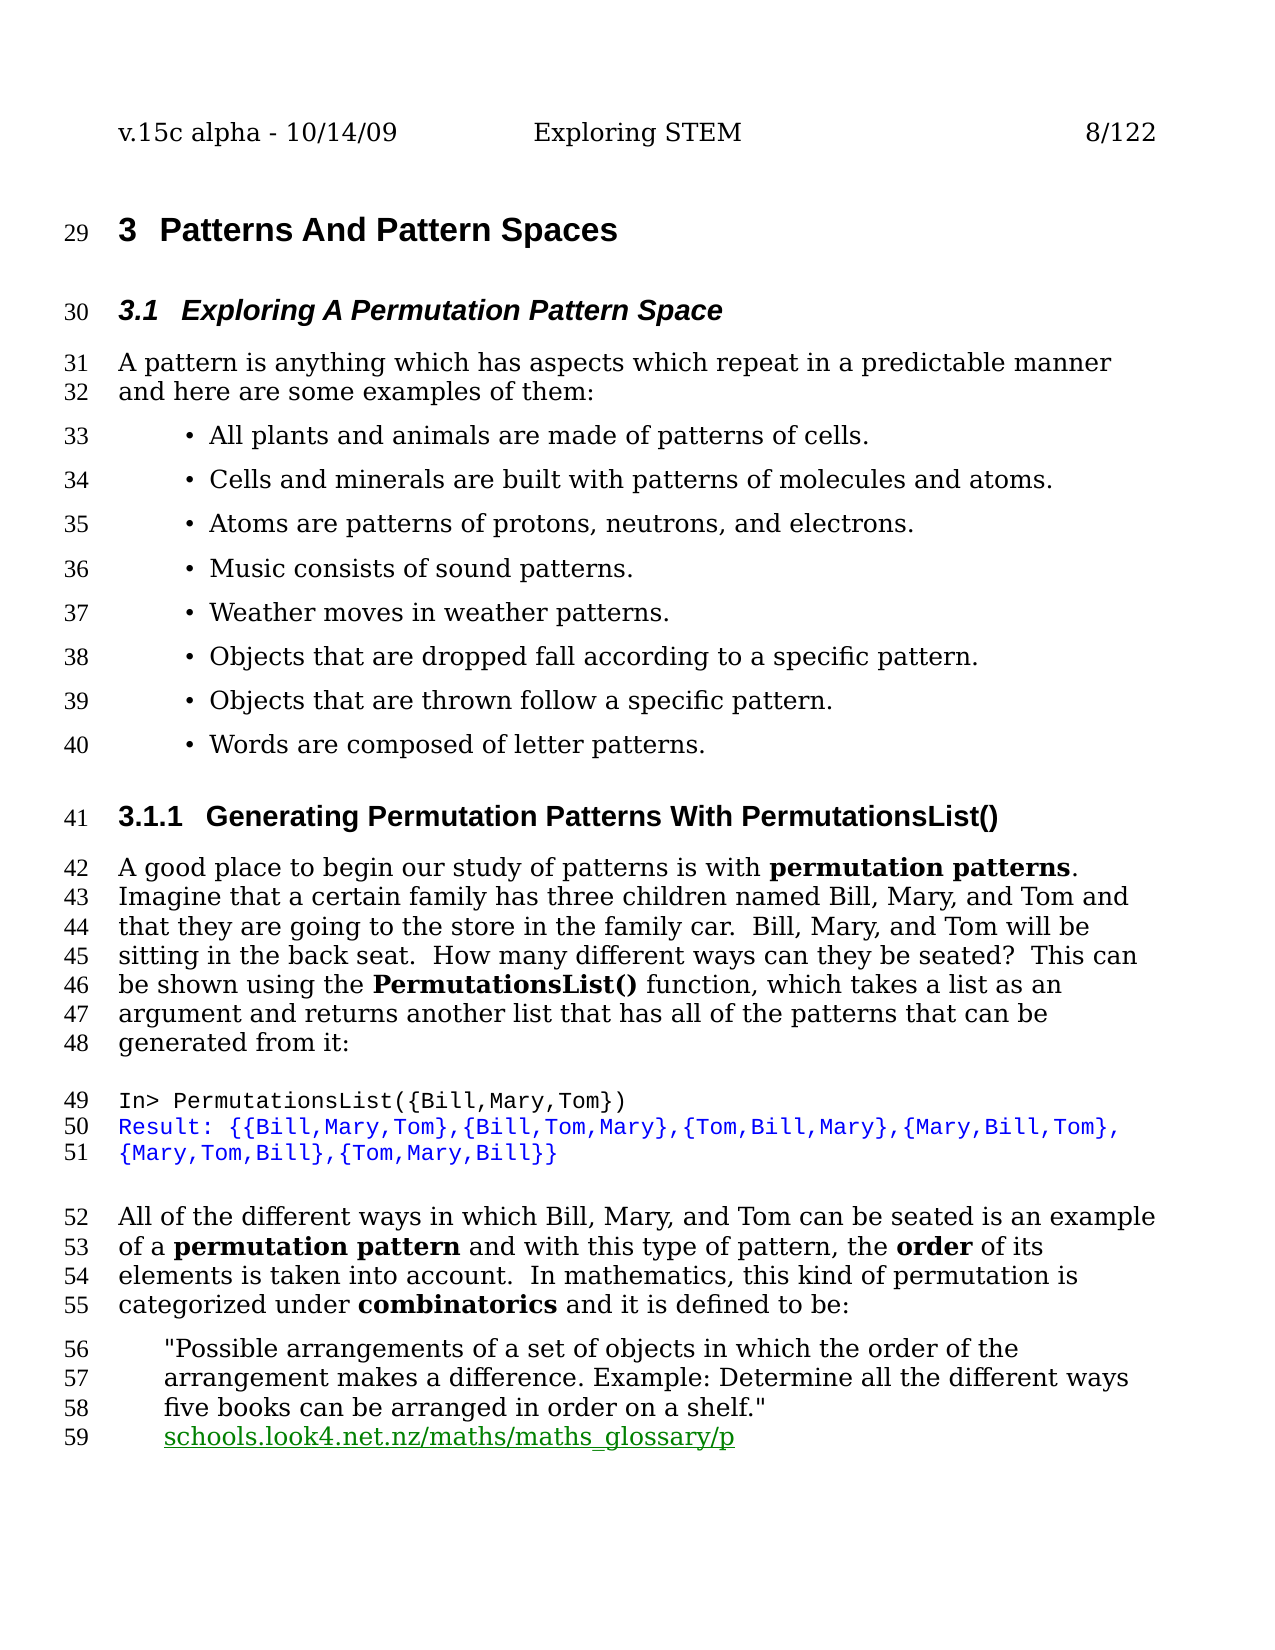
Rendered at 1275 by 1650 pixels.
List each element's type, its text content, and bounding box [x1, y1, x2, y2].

text All of the different ways in which Bill, Mary, and Tom can be seated is an example of a permutation pattern and with this type of pattern, the order of its elements is taken into account. In mathematics, this kind of permutation is categorized under combinatorics and it is defined to be: [118, 1202, 1157, 1319]
subtitle Patterns And Pattern Spaces [118, 210, 1157, 248]
list Objects that are thrown follow a specific pattern. [185, 686, 1157, 715]
list Atoms are patterns of protons, neutrons, and electrons. [185, 509, 1157, 539]
text A pattern is anything which has aspects which repeat in a predictable manner and here are some examples of them: [118, 348, 1157, 406]
text Result: {{Bill,Mary,Tom},{Bill,Tom,Mary},{Tom,Bill,Mary},{Mary,Bill,Tom},{Mary,Tom,Bill},{Tom,Mary,Bill}} [118, 1116, 1157, 1167]
list Objects that are dropped fall according to a specific pattern. [185, 642, 1157, 671]
list Words are composed of letter patterns. [185, 730, 1157, 759]
text "Possible arrangements of a set of objects in which the order of the arrangement makes a difference. Example: Determine all the different ways five books can be arranged in order on a shelf." schools.look4.net.nz/maths/maths_glossary/p [163, 1334, 1157, 1451]
list Cells and minerals are built with patterns of molecules and atoms. [185, 465, 1157, 494]
subtitle Exploring A Permutation Pattern Space [118, 293, 1157, 327]
text A good place to begin our study of patterns is with permutation patterns. Imagine that a certain family has three children named Bill, Mary, and Tom and that they are going to the store in the family car. Bill, Mary, and Tom will be sitting in the back seat. How many different ways can they be seated? This can be shown using the PermutationsList() function, which takes a list as an argument and returns another list that has all of the patterns that can be generated from it: [118, 853, 1157, 1058]
text In> PermutationsList({Bill,Mary,Tom}) [118, 1090, 1157, 1116]
list Weather moves in weather patterns. [185, 598, 1157, 627]
list Music consists of sound patterns. [185, 554, 1157, 583]
list All plants and animals are made of patterns of cells. [185, 421, 1157, 450]
subtitle Generating Permutation Patterns With PermutationsList() [118, 799, 1157, 832]
